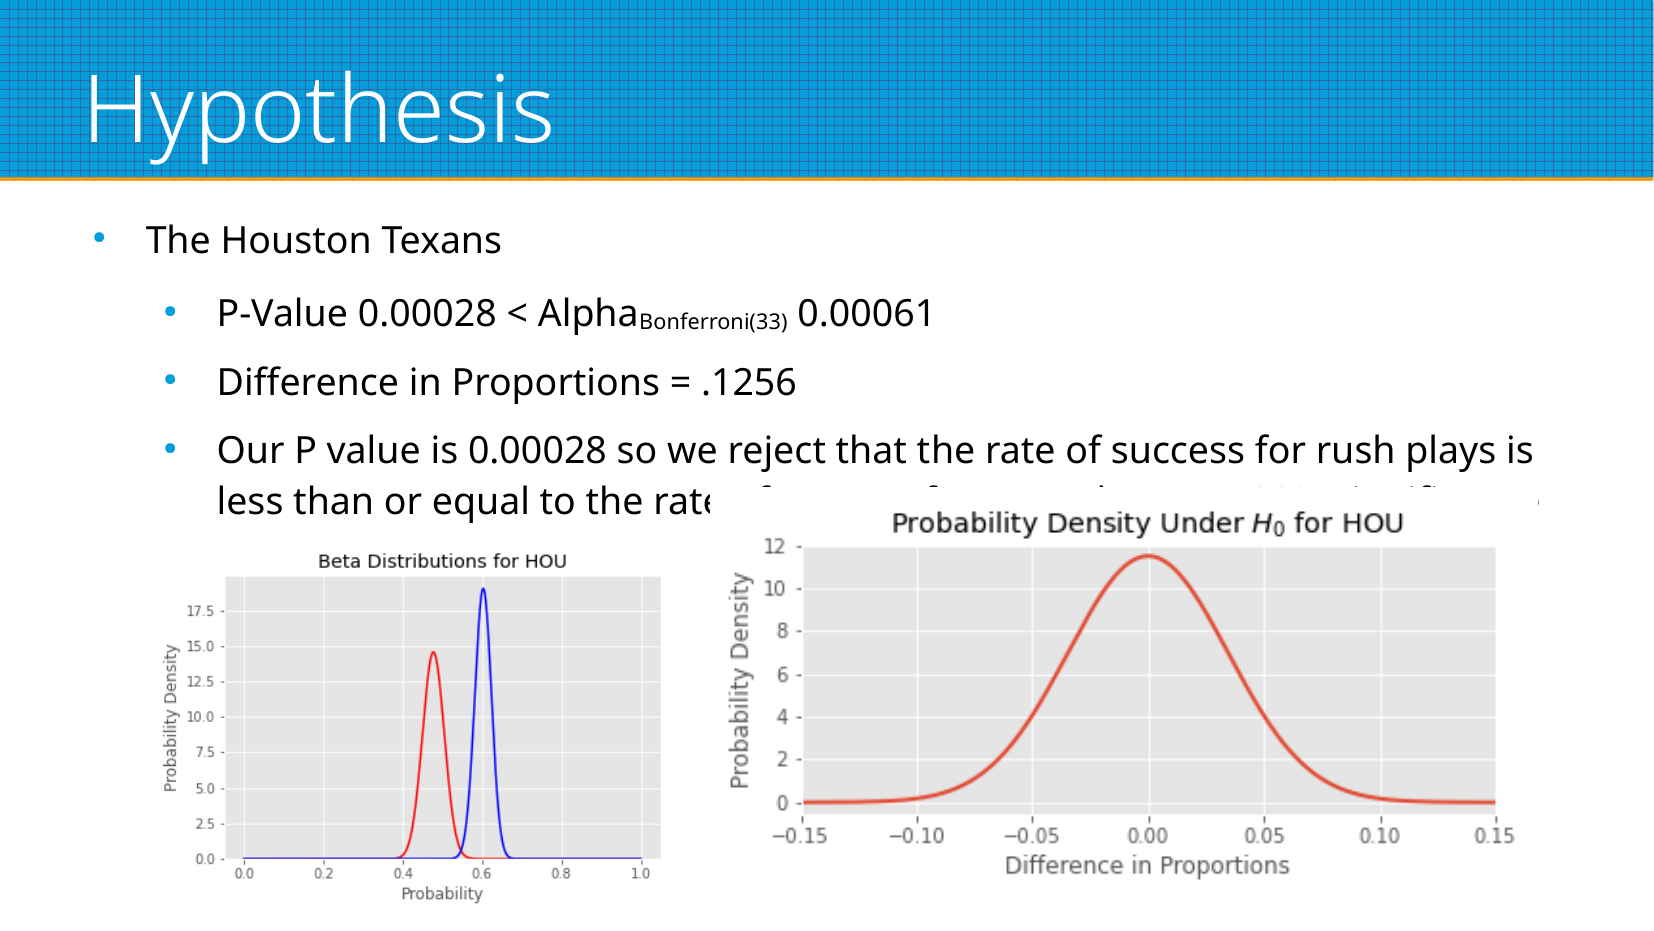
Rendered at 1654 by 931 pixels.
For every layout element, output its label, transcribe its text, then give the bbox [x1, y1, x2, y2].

picture [154, 487, 1538, 906]
title Hypothesis [82, 14, 1571, 171]
list The Houston Texans P-Value 0.00028 < AlphaBonferroni(33) 0.00061 Difference in Proportions = .1256 Our P value is 0.00028 so we reject that the rate of success for rush plays is less than or equal to the rate of success for pass plays at a 98% significance level. [75, 213, 1555, 788]
